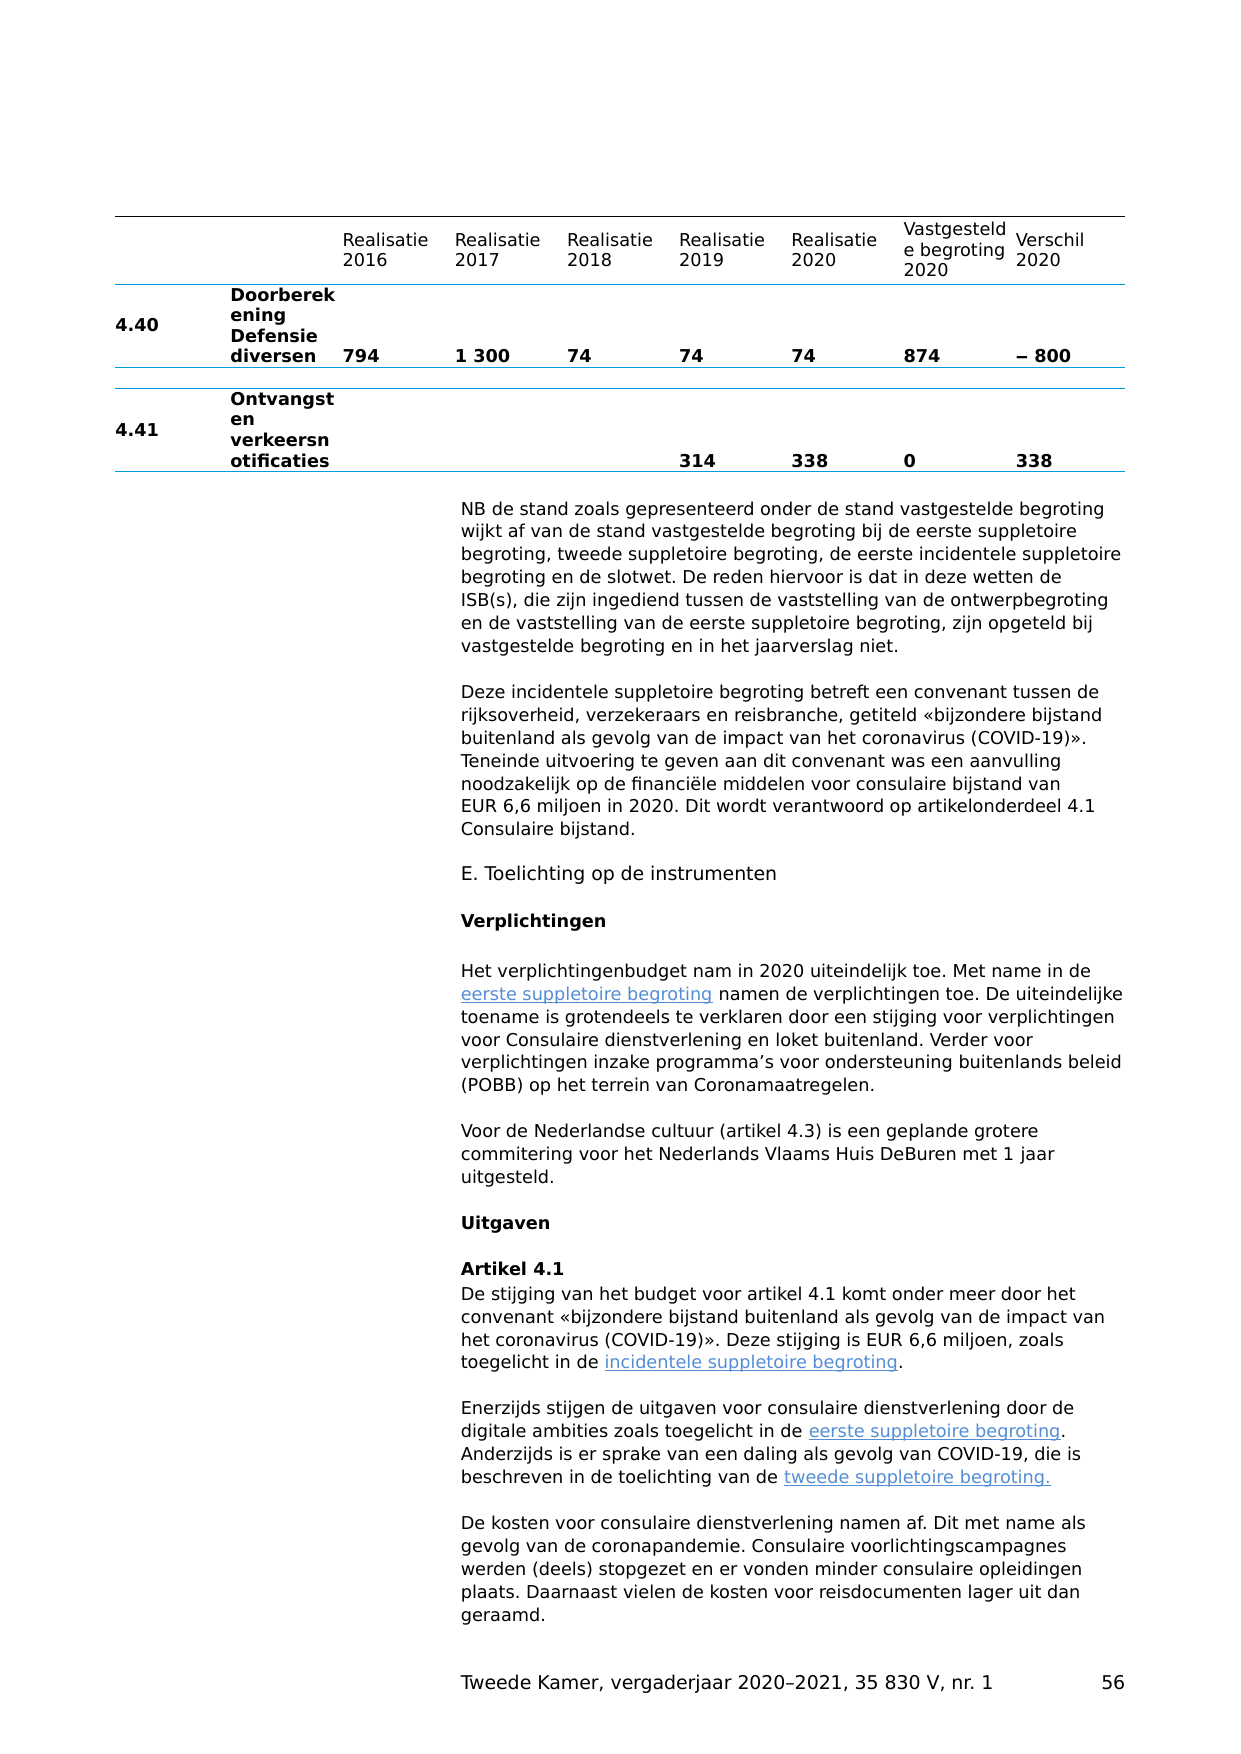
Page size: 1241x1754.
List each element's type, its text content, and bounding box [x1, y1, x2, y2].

table_cell 314 [676, 389, 788, 471]
table_cell 74 [564, 285, 676, 367]
table_cell 74 [676, 285, 788, 367]
table_cell 874 [900, 285, 1013, 367]
table_header Beleidsartikel 4 Consulaire dienstverlening en uitdragen Nederlandse waarden (bedragen x € 1.000) [115, 191, 1125, 216]
table_cell [340, 389, 452, 471]
table_cell [676, 368, 788, 388]
table_cell 4.40 [115, 285, 227, 367]
text De kosten voor consulaire dienstverlening namen af. Dit met name als gevolg van de coronapandemie. Consulaire voorlichtingscampagnes werden (deels) stopgezet en er vonden minder consulaire opleidingen plaats. Daarnaast vielen de kosten voor reisdocumenten lager uit dan geraamd. [461, 1511, 1125, 1626]
table_cell Realisatie 2016 [340, 217, 452, 284]
table_cell Verschil 2020 [1013, 217, 1125, 284]
table_cell [227, 368, 339, 388]
table_cell 1 300 [452, 285, 564, 367]
table_cell [452, 368, 564, 388]
table_cell 0 [900, 389, 1013, 471]
text Verplichtingen [461, 909, 1125, 932]
table_cell Realisatie 2020 [788, 217, 900, 284]
table_cell 794 [340, 285, 452, 367]
text Deze incidentele suppletoire begroting betreft een convenant tussen de rijksoverheid, verzekeraars en reisbranche, getiteld «bijzondere bijstand buitenland als gevolg van de impact van het coronavirus (COVID-19)». Teneinde uitvoering te geven aan dit convenant was een aanvulling noodzakelijk op de financiële middelen voor consulaire bijstand van EUR 6,6 miljoen in 2020. Dit wordt verantwoord op artikelonderdeel 4.1 Consulaire bijstand. [461, 680, 1125, 840]
table_cell Realisatie 2017 [452, 217, 564, 284]
table_cell [564, 368, 676, 388]
text Artikel 4.1 [461, 1257, 1125, 1280]
text NB de stand zoals gepresenteerd onder de stand vastgestelde begroting wijkt af van de stand vastgestelde begroting bij de eerste suppletoire begroting, tweede suppletoire begroting, de eerste incidentele suppletoire begroting en de slotwet. De reden hiervoor is dat in deze wetten de ISB(s), die zijn ingediend tussen de vaststelling van de ontwerpbegroting en de vaststelling van de eerste suppletoire begroting, zijn opgeteld bij vastgestelde begroting en in het jaarverslag niet. [461, 497, 1125, 657]
table_cell 338 [788, 389, 900, 471]
table_cell [900, 368, 1013, 388]
table_cell Ontvangsten verkeersnotificaties [227, 389, 339, 471]
table_cell [115, 217, 227, 284]
table_cell Realisatie 2019 [676, 217, 788, 284]
table_cell 74 [788, 285, 900, 367]
table_cell Doorberekening Defensie diversen [227, 285, 339, 367]
text Uitgaven [461, 1211, 1125, 1234]
title E. Toelichting op de instrumenten [461, 863, 1125, 885]
text De stijging van het budget voor artikel 4.1 komt onder meer door het convenant «bijzondere bijstand buitenland als gevolg van de impact van het coronavirus (COVID-19)». Deze stijging is EUR 6,6 miljoen, zoals toegelicht in de incidentele suppletoire begroting. [461, 1282, 1125, 1373]
table_cell ‒ 800 [1013, 285, 1125, 367]
text Enerzijds stijgen de uitgaven voor consulaire dienstverlening door de digitale ambities zoals toegelicht in de eerste suppletoire begroting. Anderzijds is er sprake van een daling als gevolg van COVID-19, die is beschreven in de toelichting van de tweede suppletoire begroting. [461, 1396, 1125, 1488]
table_cell Realisatie 2018 [564, 217, 676, 284]
text Het verplichtingenbudget nam in 2020 uiteindelijk toe. Met name in de eerste suppletoire begroting namen de verplichtingen toe. De uiteindelijke toename is grotendeels te verklaren door een stijging voor verplichtingen voor Consulaire dienstverlening en loket buitenland. Verder voor verplichtingen inzake programma’s voor ondersteuning buitenlands beleid (POBB) op het terrein van Coronamaatregelen. [461, 959, 1125, 1096]
table_cell [115, 368, 227, 388]
table_cell [564, 389, 676, 471]
table_cell [788, 368, 900, 388]
table_cell Vastgestelde begroting 2020 [900, 217, 1013, 284]
table_cell [340, 368, 452, 388]
table_cell [1013, 368, 1125, 388]
text Voor de Nederlandse cultuur (artikel 4.3) is een geplande grotere commitering voor het Nederlands Vlaams Huis DeBuren met 1 jaar uitgesteld. [461, 1119, 1125, 1188]
table_cell 338 [1013, 389, 1125, 471]
table_cell [452, 389, 564, 471]
table_cell [227, 217, 339, 284]
table_cell 4.41 [115, 389, 227, 471]
